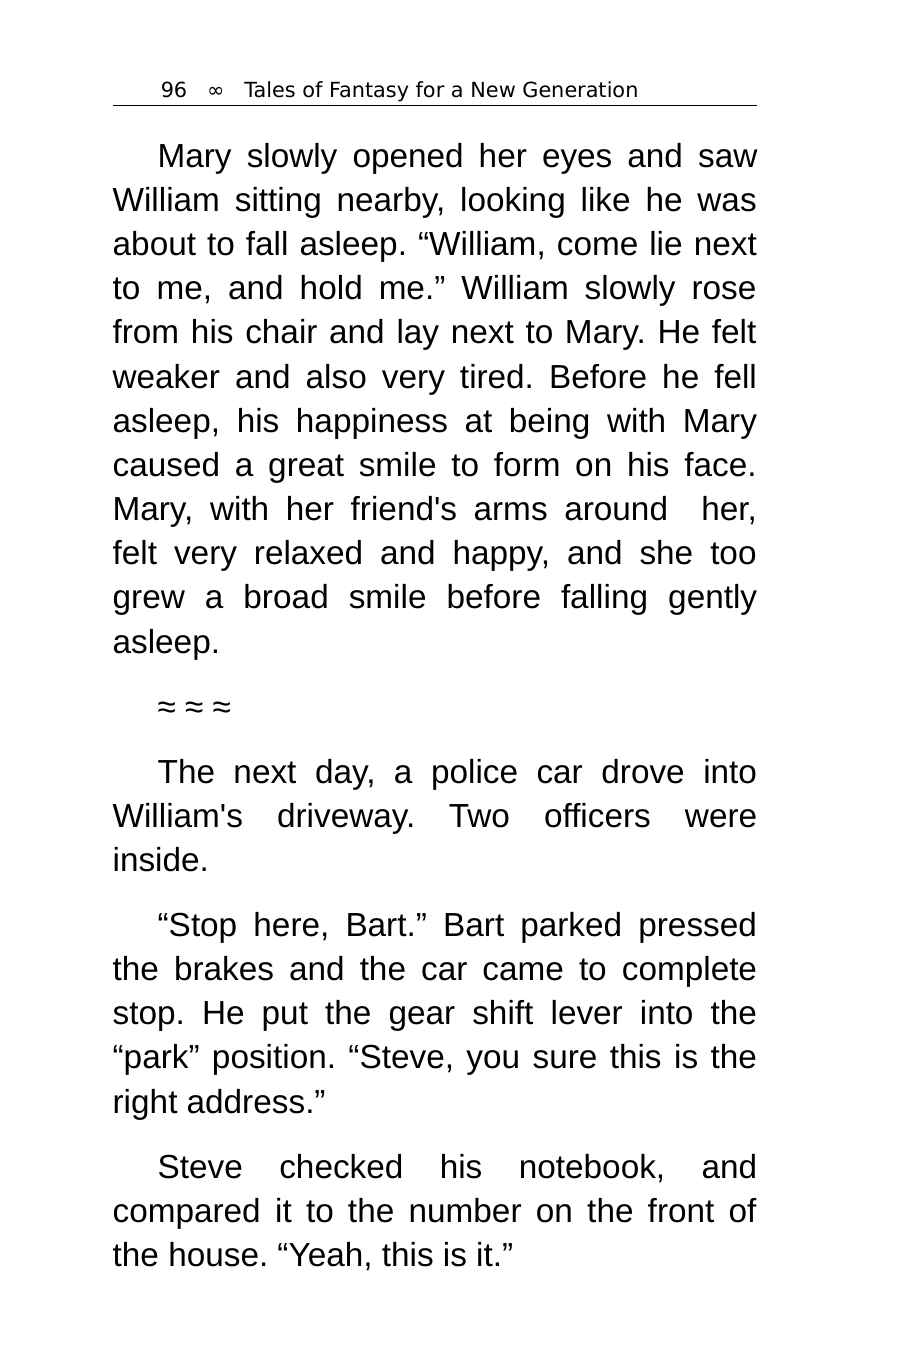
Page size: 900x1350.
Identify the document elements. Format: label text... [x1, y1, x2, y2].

text Steve checked his notebook, and compared it to the number on the front of the house. “Yeah, this is it.” [112, 1147, 757, 1273]
text The next day, a police car drove into William's driveway. Two officers were inside. [112, 752, 757, 878]
text ≈ ≈ ≈ [112, 687, 757, 725]
text “Stop here, Bart.” Bart parked pressed the brakes and the car came to complete stop. He put the gear shift lever into the “park” position. “Steve, you sure this is the right address.” [112, 905, 757, 1120]
text Mary slowly opened her eyes and saw William sitting nearby, looking like he was about to fall asleep. “William, come lie next to me, and hold me.” William slowly rose from his chair and lay next to Mary. He felt weaker and also very tired. Before he fell asleep, his happiness at being with Mary caused a great smile to form on his face. Mary, with her friend's arms around her, felt very relaxed and happy, and she too grew a broad smile before falling gently asleep. [112, 136, 757, 660]
